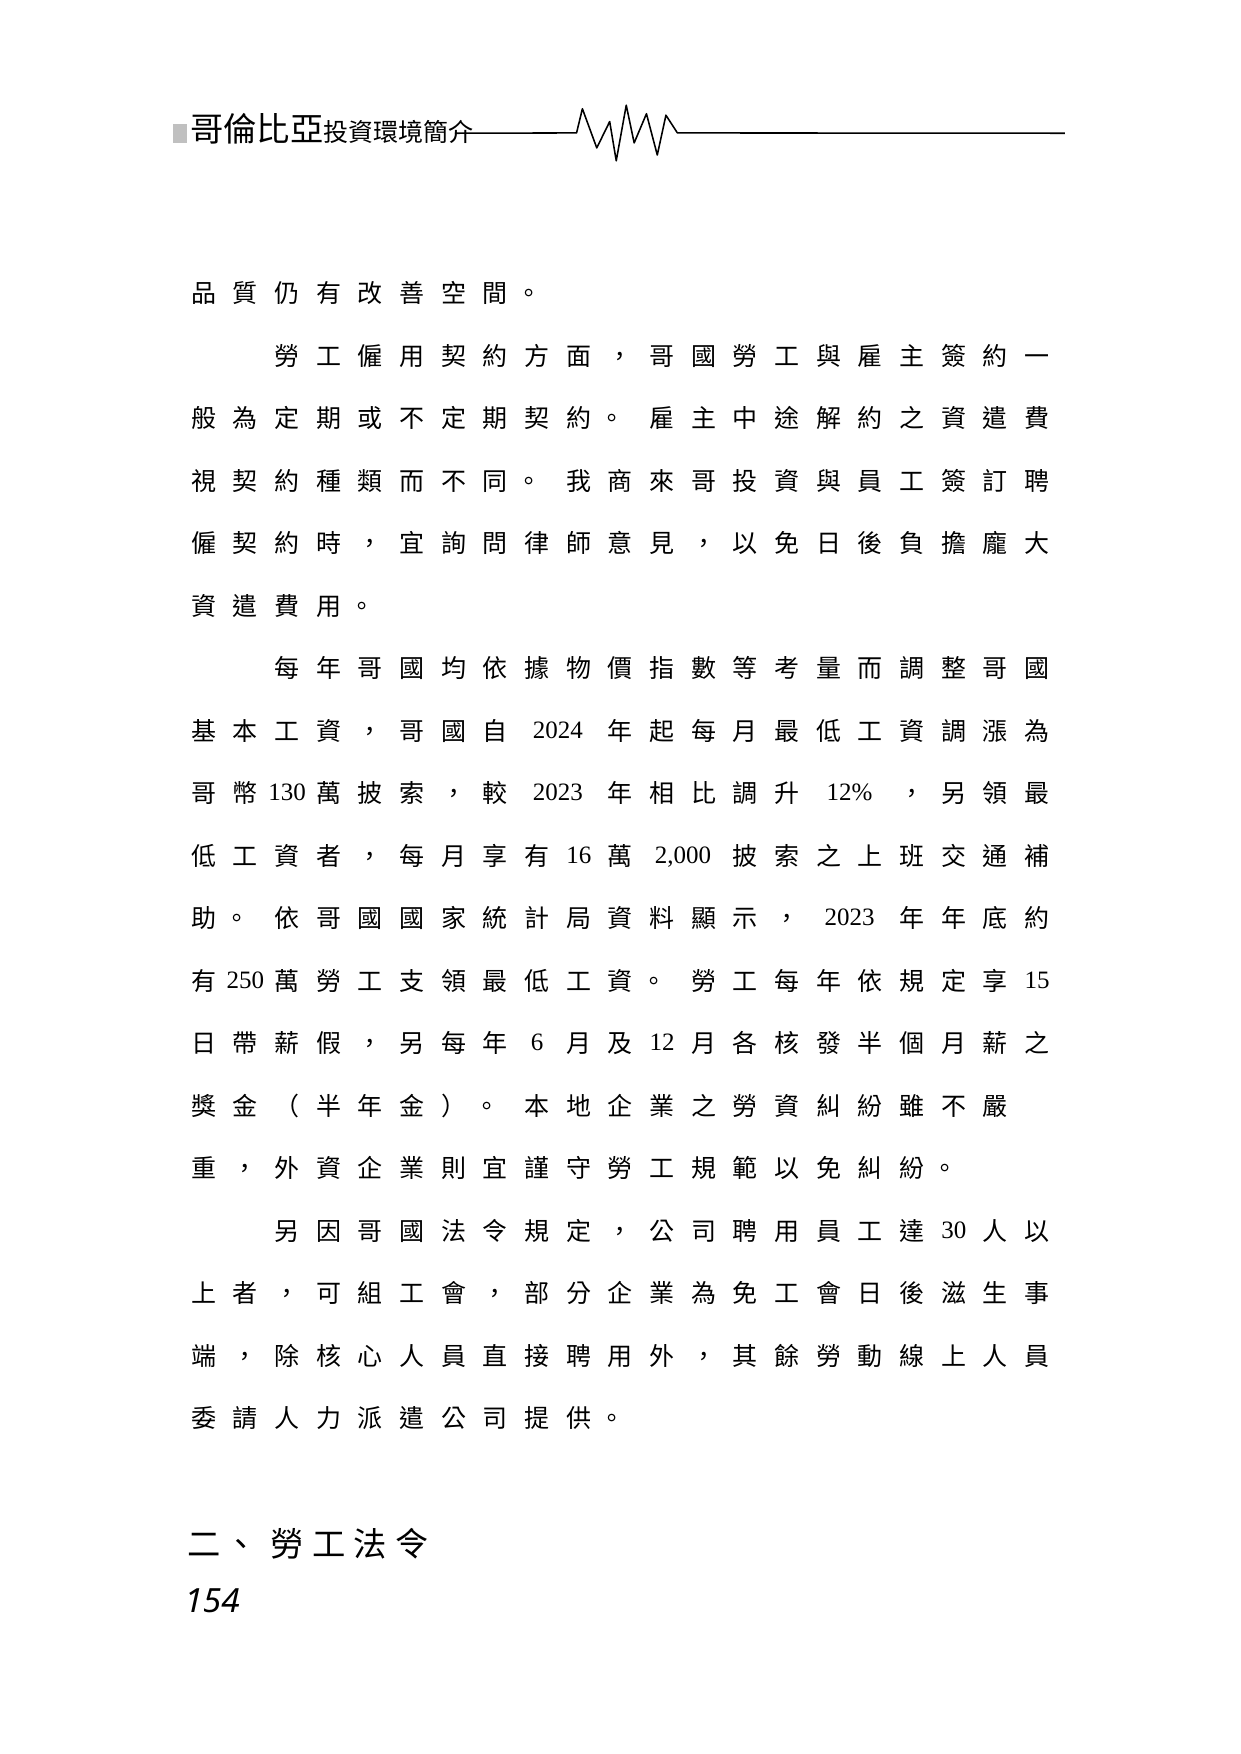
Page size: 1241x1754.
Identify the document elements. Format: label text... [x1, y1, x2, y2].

text 二、勞工法令 [183, 1500, 1058, 1563]
text 另因哥國法令規定，公司聘用員工達30人以上者，可組工會，部分企業為免工會日後滋生事端，除核心人員直接聘用外，其餘勞動線上人員委請人力派遣公司提供。 [183, 1188, 1058, 1438]
text 每年哥國均依據物價指數等考量而調整哥國基本工資，哥國自2024年起每月最低工資調漲為哥幣130萬披索，較2023年相比調升12%，另領最低工資者，每月享有16萬2,000披索之上班交通補助。依哥國國家統計局資料顯示，2023年年底約有250萬勞工支領最低工資。勞工每年依規定享15日帶薪假，另每年6月及12月各核發半個月薪之獎金（半年金）。本地企業之勞資糾紛雖不嚴重，外資企業則宜謹守勞工規範以免糾紛。 [183, 625, 1058, 1188]
text 勞工僱用契約方面，哥國勞工與雇主簽約一般為定期或不定期契約。雇主中途解約之資遣費視契約種類而不同。我商來哥投資與員工簽訂聘僱契約時，宜詢問律師意見，以免日後負擔龐大資遣費用。 [183, 313, 1058, 625]
text 品質仍有改善空間。 [183, 250, 1058, 313]
